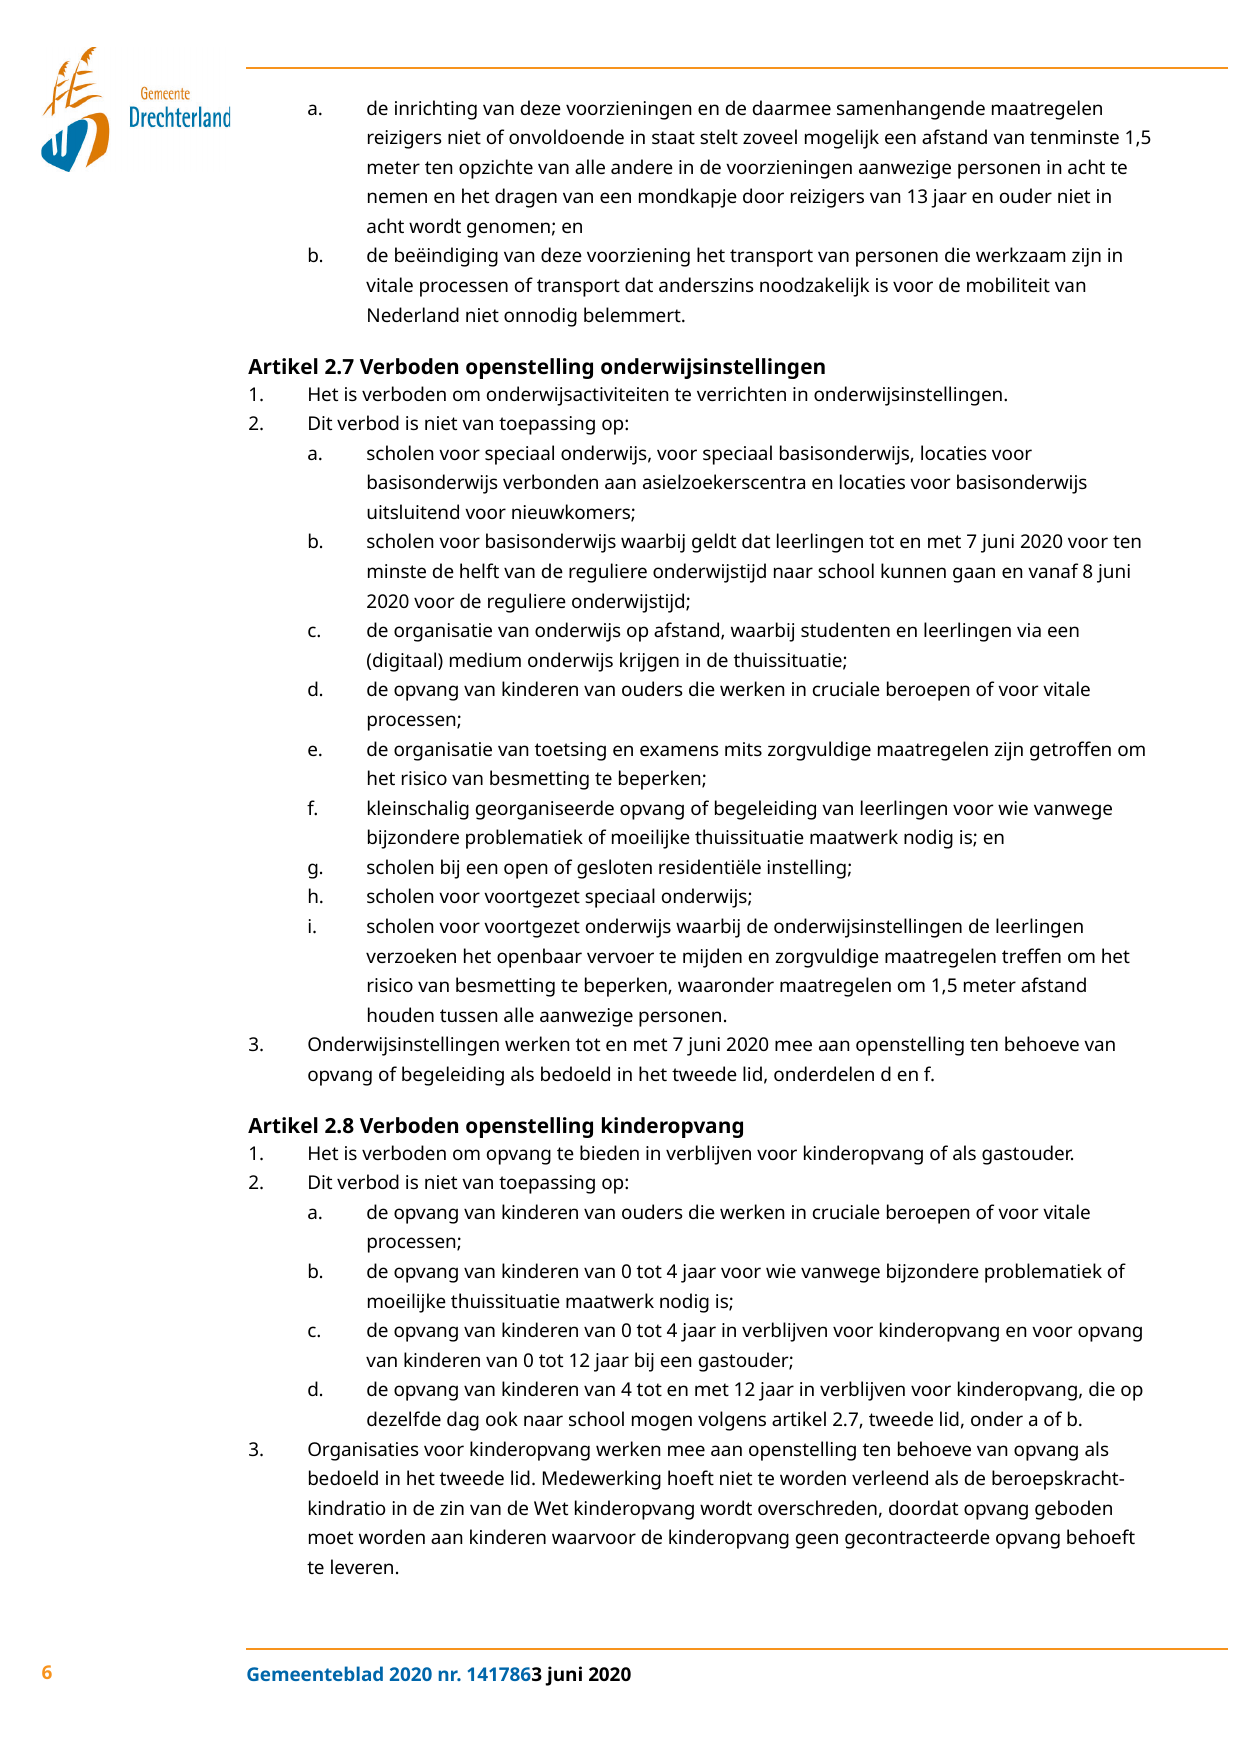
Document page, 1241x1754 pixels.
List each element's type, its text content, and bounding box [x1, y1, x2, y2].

list Het is verboden om opvang te bieden in verblijven voor kinderopvang of als gastouder. [248, 1140, 1152, 1166]
list Het is verboden om onderwijsactiviteiten te verrichten in onderwijsinstellingen. [248, 381, 1152, 406]
list de beëindiging van deze voorziening het transport van personen die werkzaam zijn in vitale processen of transport dat anderszins noodzakelijk is voor de mobiliteit van Nederland niet onnodig belemmert. [307, 243, 1152, 328]
list de opvang van kinderen van 0 tot 4 jaar voor wie vanwege bijzondere problematiek of moeilijke thuissituatie maatwerk nodig is; [307, 1258, 1152, 1314]
picture [226, 115, 231, 124]
text Artikel 2.7 Verboden openstelling onderwijsinstellingen [248, 352, 1152, 381]
text Artikel 2.8 Verboden openstelling kinderopvang [248, 1112, 1152, 1140]
list kleinschalig georganiseerde opvang of begeleiding van leerlingen voor wie vanwege bijzondere problematiek of moeilijke thuissituatie maatwerk nodig is; en [307, 795, 1152, 850]
list scholen voor voortgezet onderwijs waarbij de onderwijsinstellingen de leerlingen verzoeken het openbaar vervoer te mijden en zorgvuldige maatregelen treffen om het risico van besmetting te beperken, waaronder maatregelen om 1,5 meter afstand houden tussen alle aanwezige personen. [307, 913, 1152, 1028]
list scholen voor basisonderwijs waarbij geldt dat leerlingen tot en met 7 juni 2020 voor ten minste de helft van de reguliere onderwijstijd naar school kunnen gaan en vanaf 8 juni 2020 voor de reguliere onderwijstijd; [307, 529, 1152, 613]
picture [41, 158, 64, 172]
list scholen bij een open of gesloten residentiële instelling; [307, 854, 1152, 880]
list de opvang van kinderen van 0 tot 4 jaar in verblijven voor kinderopvang en voor opvang van kinderen van 0 tot 12 jaar bij een gastouder; [307, 1317, 1152, 1373]
list scholen voor voortgezet speciaal onderwijs; [307, 884, 1152, 909]
list de organisatie van toetsing en examens mits zorgvuldige maatregelen zijn getroffen om het risico van besmetting te beperken; [307, 736, 1152, 791]
picture [41, 47, 231, 172]
list scholen voor speciaal onderwijs, voor speciaal basisonderwijs, locaties voor basisonderwijs verbonden aan asielzoekerscentra en locaties voor basisonderwijs uitsluitend voor nieuwkomers; [307, 440, 1152, 525]
list Dit verbod is niet van toepassing op: [248, 410, 1152, 436]
list de opvang van kinderen van 4 tot en met 12 jaar in verblijven voor kinderopvang, die op dezelfde dag ook naar school mogen volgens artikel 2.7, tweede lid, onder a of b. [307, 1377, 1152, 1432]
list de inrichting van deze voorzieningen en de daarmee samenhangende maatregelen reizigers niet of onvoldoende in staat stelt zoveel mogelijk een afstand van tenminste 1,5 meter ten opzichte van alle andere in de voorzieningen aanwezige personen in acht te nemen en het dragen van een mondkapje door reizigers van 13 jaar en ouder niet in acht wordt genomen; en [307, 95, 1152, 239]
list Organisaties voor kinderopvang werken mee aan openstelling ten behoeve van opvang als bedoeld in het tweede lid. Medewerking hoeft niet te worden verleend als de beroepskracht-kindratio in de zin van de Wet kinderopvang wordt overschreden, doordat opvang geboden moet worden aan kinderen waarvoor de kinderopvang geen gecontracteerde opvang behoeft te leveren. [248, 1436, 1152, 1580]
list de opvang van kinderen van ouders die werken in cruciale beroepen of voor vitale processen; [307, 1199, 1152, 1254]
list de organisatie van onderwijs op afstand, waarbij studenten en leerlingen via een (digitaal) medium onderwijs krijgen in de thuissituatie; [307, 617, 1152, 673]
list Onderwijsinstellingen werken tot en met 7 juni 2020 mee aan openstelling ten behoeve van opvang of begeleiding als bedoeld in het tweede lid, onderdelen d en f. [248, 1032, 1152, 1087]
list Dit verbod is niet van toepassing op: [248, 1169, 1152, 1195]
list de opvang van kinderen van ouders die werken in cruciale beroepen of voor vitale processen; [307, 677, 1152, 732]
